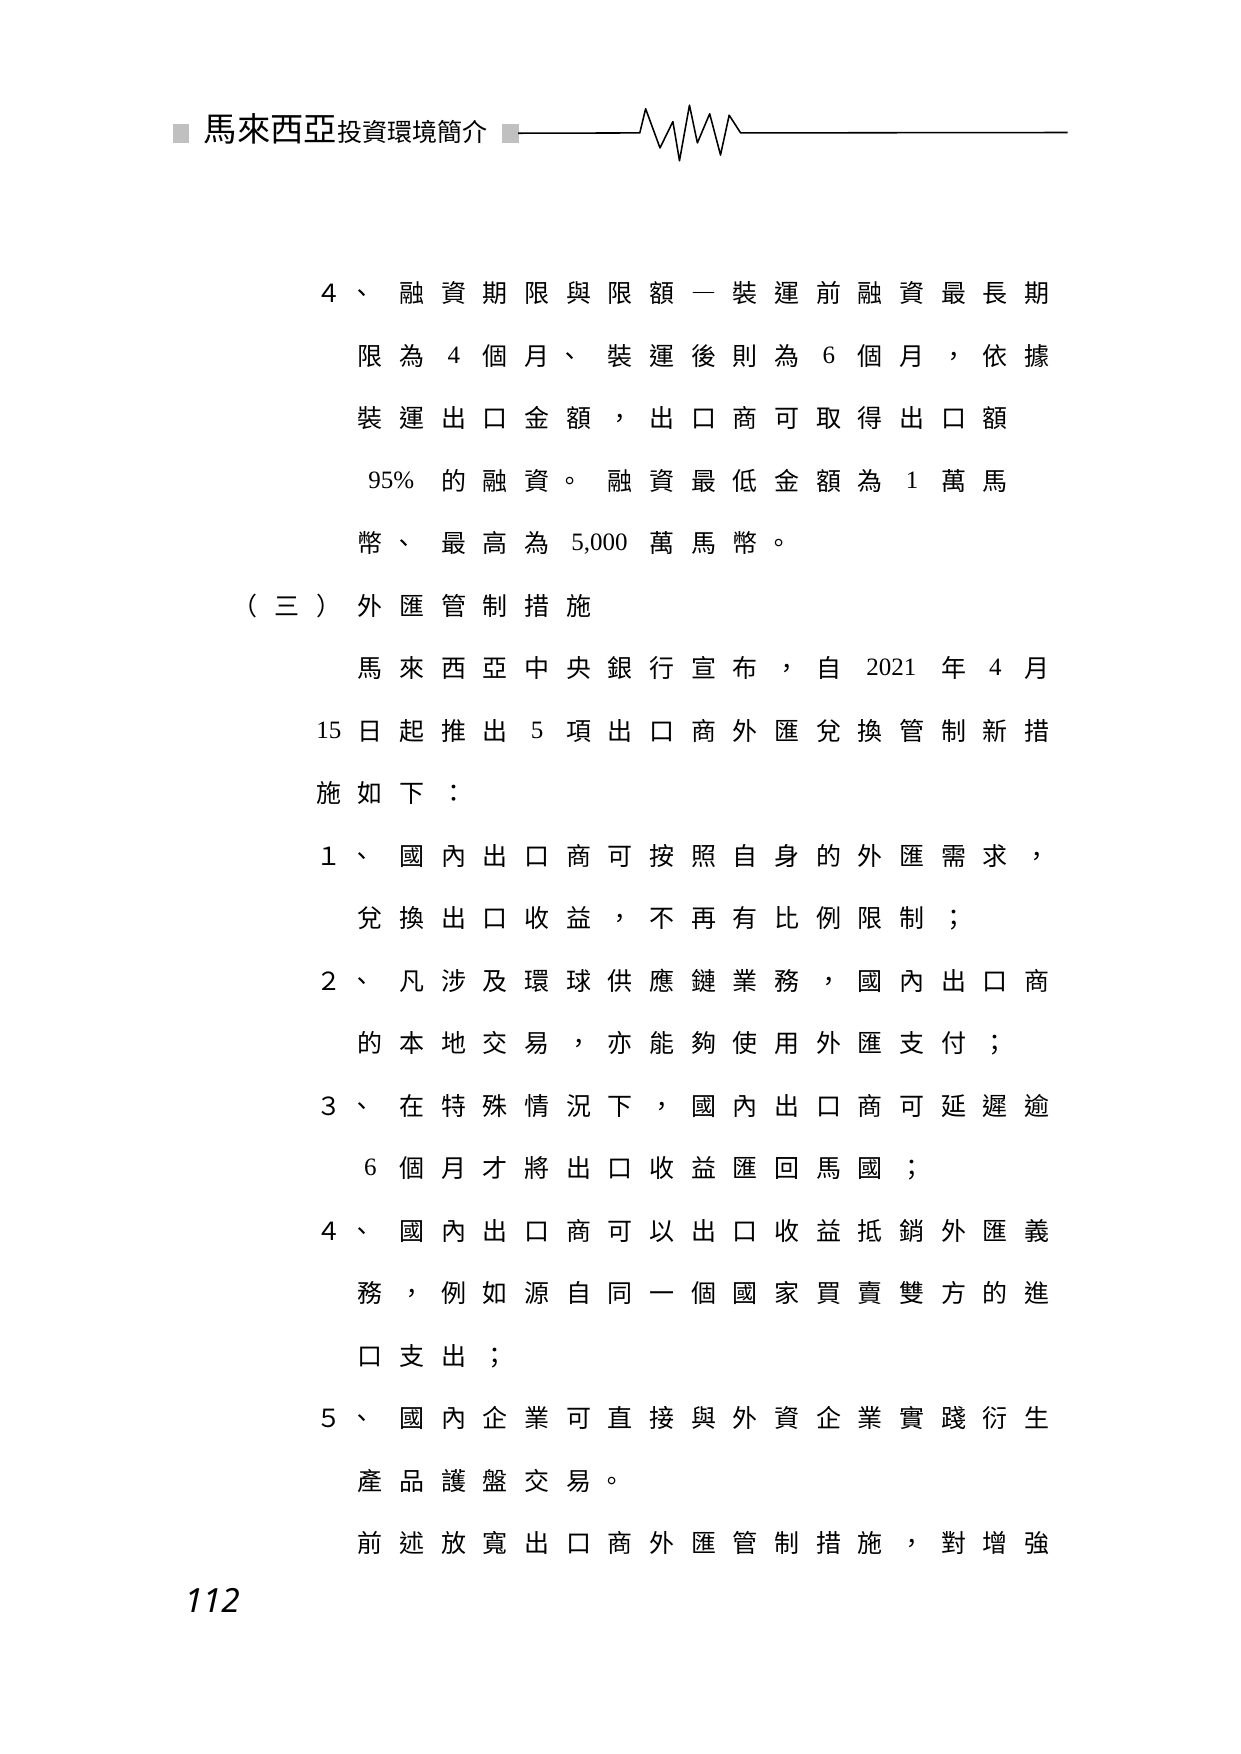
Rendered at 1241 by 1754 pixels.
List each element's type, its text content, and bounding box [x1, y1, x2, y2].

text ５、國內企業可直接與外資企業實踐衍生產品護盤交易。 [281, 1375, 1058, 1500]
text ４、融資期限與限額—裝運前融資最長期限為4個月、裝運後則為6個月，依據裝運出口金額，出口商可取得出口額95%的融資。融資最低金額為1萬馬幣、最高為5,000萬馬幣。 [281, 250, 1058, 563]
text 前述放寬出口商外匯管制措施，對增強 [281, 1500, 1058, 1563]
text ２、凡涉及環球供應鏈業務，國內出口商的本地交易，亦能夠使用外匯支付； [281, 938, 1058, 1063]
text １、國內出口商可按照自身的外匯需求，兌換出口收益，不再有比例限制； [281, 813, 1058, 938]
text ３、在特殊情況下，國內出口商可延遲逾6個月才將出口收益匯回馬國； [281, 1063, 1058, 1188]
text 馬來西亞中央銀行宣布，自2021年4月15日起推出5項出口商外匯兌換管制新措施如下： [281, 625, 1058, 813]
text （三）外匯管制措施 [207, 563, 1058, 625]
text ４、國內出口商可以出口收益抵銷外匯義務，例如源自同一個國家買賣雙方的進口支出； [281, 1188, 1058, 1375]
